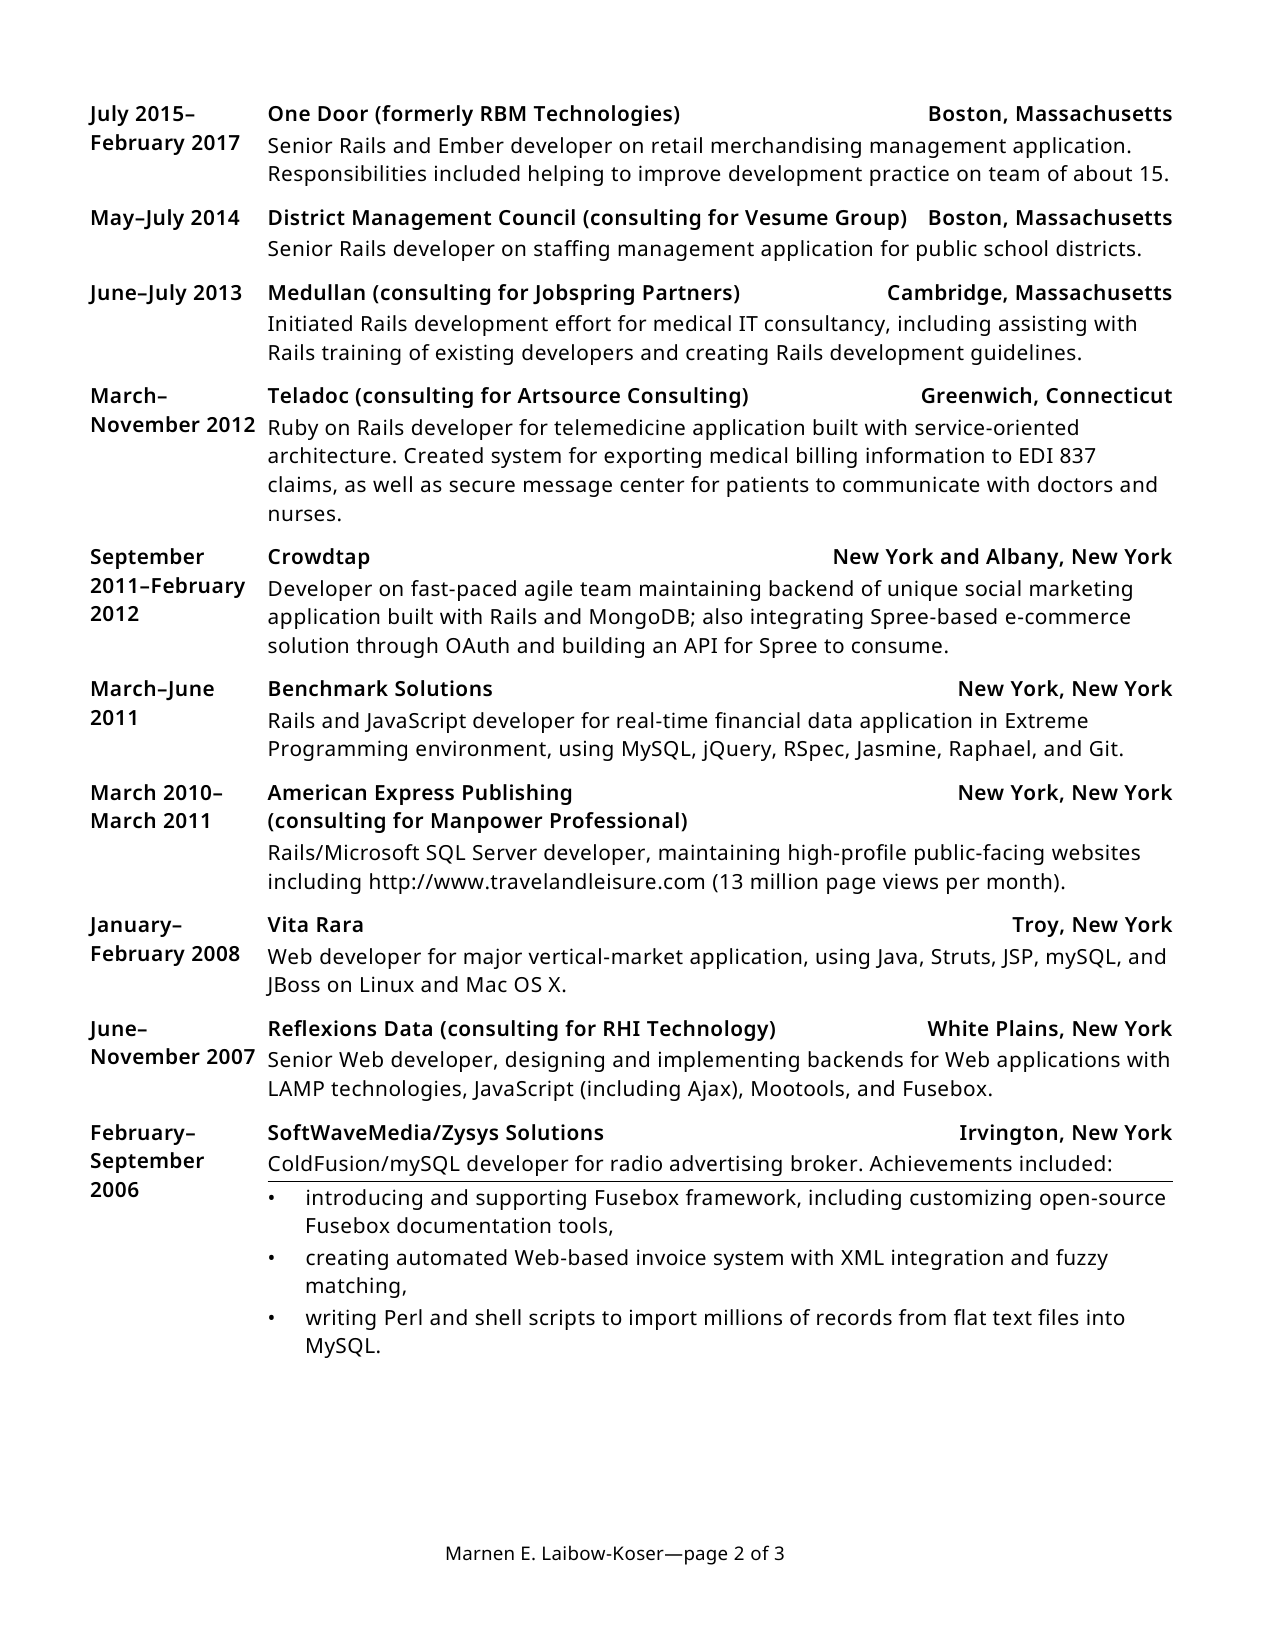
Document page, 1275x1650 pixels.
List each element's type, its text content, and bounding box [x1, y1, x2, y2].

table_cell January–February 2008 [90, 895, 267, 999]
table_cell March–November 2012 [90, 366, 267, 527]
table_cell Medullan (consulting for Jobspring Partners) Cambridge, Massachusetts Initiated Rails development effort for medical IT consultancy, including assisting with Rails training of existing developers and creating Rails development guidelines. [268, 263, 1185, 366]
table_cell American Express Publishing New York, New York (consulting for Manpower Professional) Rails/Microsoft SQL Server developer, maintaining high-profile public-facing websites including http://www.travelandleisure.com (13 million page views per month). [268, 763, 1185, 895]
table_cell July 2015–February 2017 [90, 84, 267, 188]
table_cell One Door (formerly RBM Technologies) Boston, Massachusetts Senior Rails and Ember developer on retail merchandising management application. Responsibilities included helping to improve development practice on team of about 15. [268, 84, 1185, 188]
table_cell March–June 2011 [90, 659, 267, 763]
table_cell SoftWaveMedia/Zysys Solutions Irvington, New York ColdFusion/mySQL developer for radio advertising broker. Achievements included: introducing and supporting Fusebox framework, including customizing open-source Fusebox documentation tools, creating automated Web-based invoice system with XML integration and fuzzy matching, writing Perl and shell scripts to import millions of records from flat text files into MySQL. [268, 1103, 1185, 1360]
table_cell Crowdtap New York and Albany, New York Developer on fast-paced agile team maintaining backend of unique social marketing application built with Rails and MongoDB; also integrating Spree-based e-commerce solution through OAuth and building an API for Spree to consume. [268, 527, 1185, 659]
table_cell June–November 2007 [90, 999, 267, 1102]
table_cell June–July 2013 [90, 263, 267, 366]
table_cell May–July 2014 [90, 188, 267, 263]
table_cell Benchmark Solutions New York, New York Rails and JavaScript developer for real-time financial data application in Extreme Programming environment, using MySQL, jQuery, RSpec, Jasmine, Raphael, and Git. [268, 659, 1185, 763]
table_cell Teladoc (consulting for Artsource Consulting) Greenwich, Connecticut Ruby on Rails developer for telemedicine application built with service-oriented architecture. Created system for exporting medical billing information to EDI 837 claims, as well as secure message center for patients to communicate with doctors and nurses. [268, 366, 1185, 527]
table_cell Reflexions Data (consulting for RHI Technology) White Plains, New York Senior Web developer, designing and implementing backends for Web applications with LAMP technologies, JavaScript (including Ajax), Mootools, and Fusebox. [268, 999, 1185, 1102]
table_cell March 2010–March 2011 [90, 763, 267, 895]
table_cell September 2011–February 2012 [90, 527, 267, 659]
table_cell February–September 2006 [90, 1103, 267, 1360]
table_cell Vita Rara Troy, New York Web developer for major vertical-market application, using Java, Struts, JSP, mySQL, and JBoss on Linux and Mac OS X. [268, 895, 1185, 999]
table_cell District Management Council (consulting for Vesume Group) Boston, Massachusetts Senior Rails developer on staffing management application for public school districts. [268, 188, 1185, 263]
